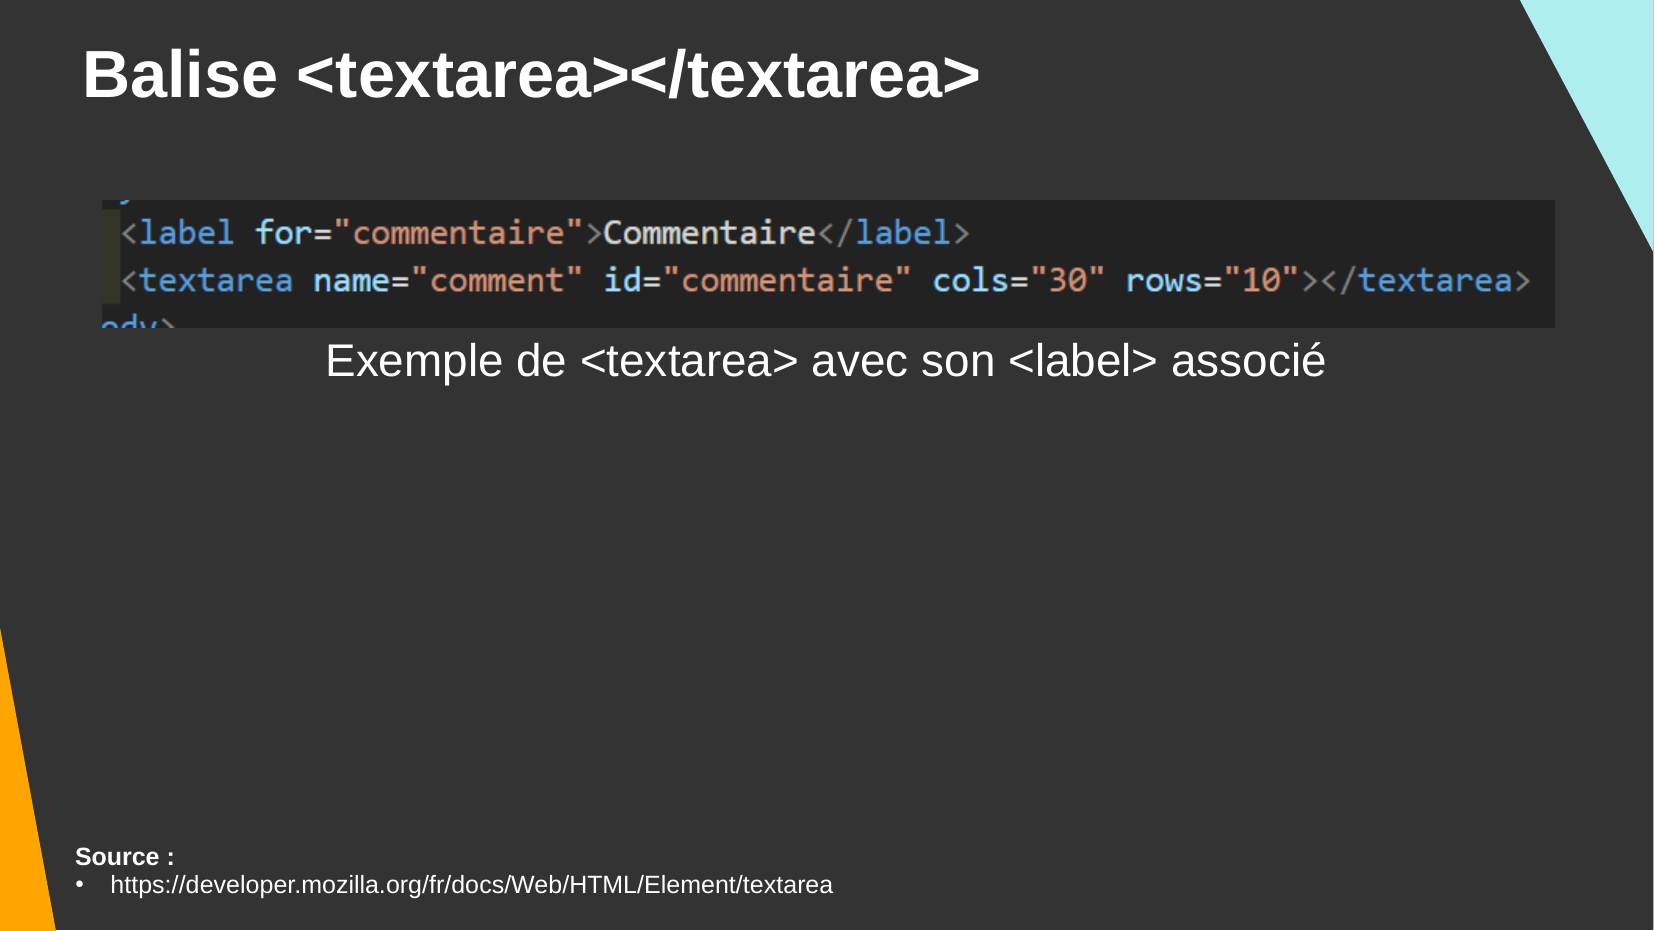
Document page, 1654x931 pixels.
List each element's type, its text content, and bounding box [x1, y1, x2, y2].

text_box Source : https://developer.mozilla.org/fr/docs/Web/HTML/Element/textarea [60, 835, 1546, 907]
title Exemple de <textarea> avec son <label> associé [126, 334, 1527, 438]
picture [102, 200, 1555, 328]
title Balise <textarea></textarea> [82, 37, 1571, 114]
text_box [0, 627, 56, 931]
text_box [1519, 0, 1654, 254]
